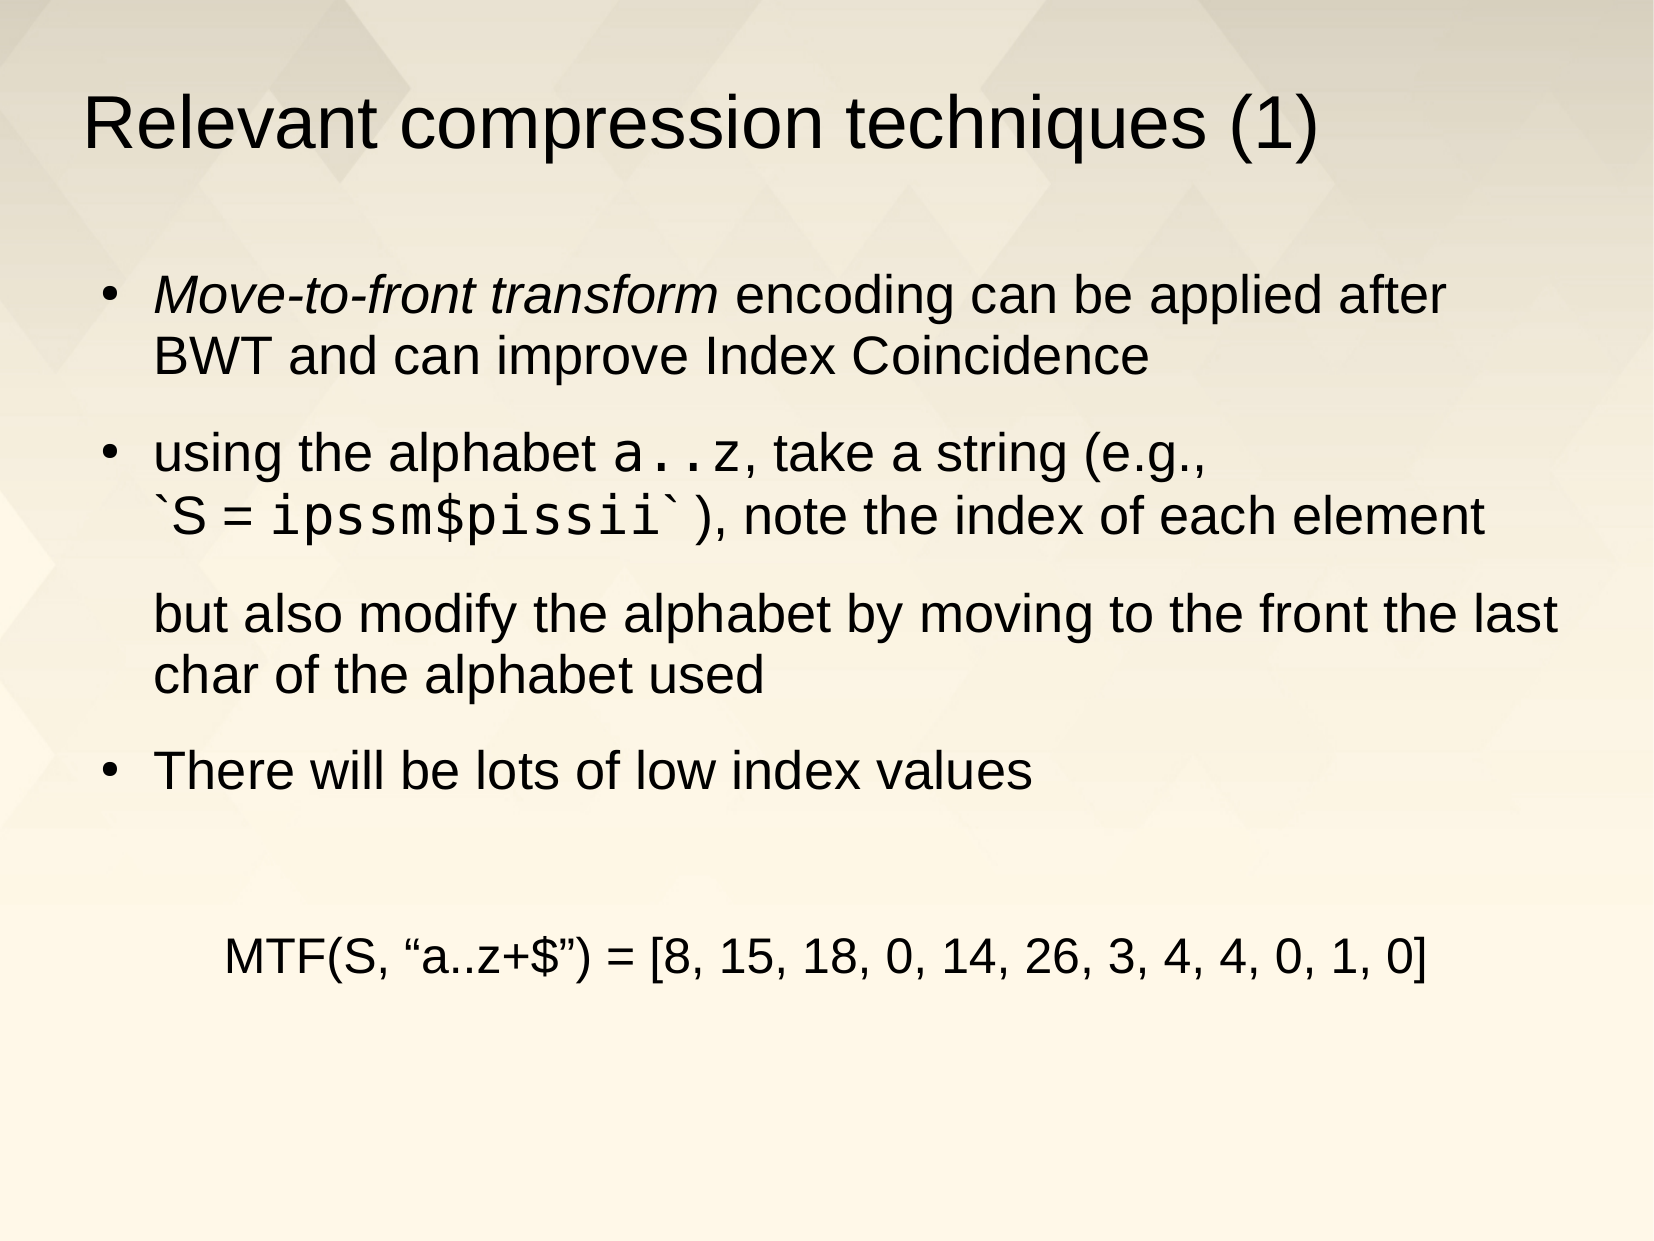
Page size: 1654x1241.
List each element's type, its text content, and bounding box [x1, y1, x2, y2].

title Relevant compression techniques (1) [82, 49, 1571, 196]
picture [0, 0, 1654, 1241]
text_box MTF(S, “a..z+$”) = [8, 15, 18, 0, 14, 26, 3, 4, 4, 0, 1, 0] [189, 921, 1465, 1042]
list Move-to-front transform encoding can be applied after BWT and can improve Index Coincidence using the alphabet a..z, take a string (e.g., `S = ipssm$pissii` ), note the index of each element but also modify the alphabet by moving to the front the last char of the alphabet used There will be lots of low index values [82, 264, 1571, 1034]
